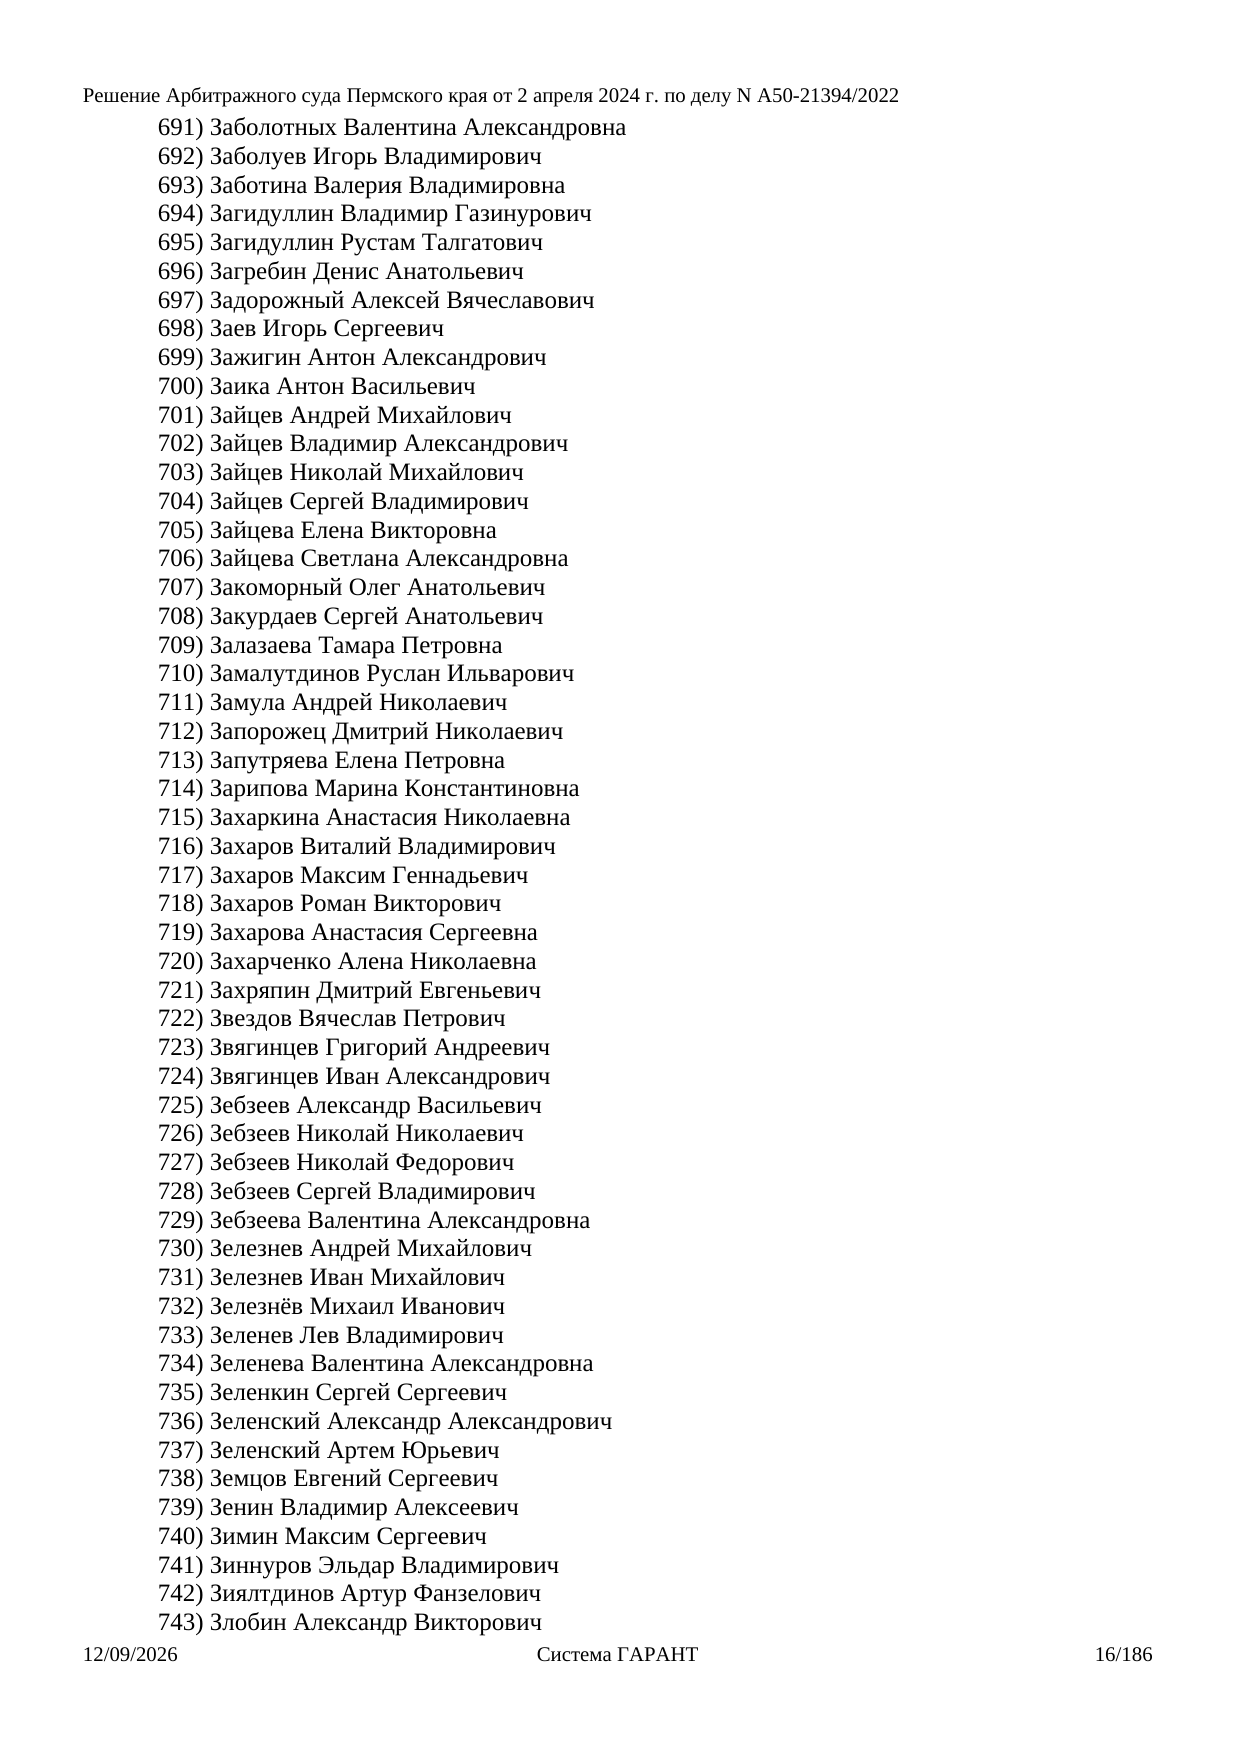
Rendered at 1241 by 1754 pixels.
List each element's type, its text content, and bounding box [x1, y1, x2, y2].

text 722) Звездов Вячеслав Петрович [83, 1003, 1157, 1032]
text 696) Загребин Денис Анатольевич [83, 256, 1157, 285]
text 719) Захарова Анастасия Сергеевна [83, 917, 1157, 946]
text 703) Зайцев Николай Михайлович [83, 457, 1157, 486]
text 730) Зелезнев Андрей Михайлович [83, 1233, 1157, 1262]
text 729) Зебзеева Валентина Александровна [83, 1205, 1157, 1233]
text 714) Зарипова Марина Константиновна [83, 773, 1157, 802]
text 693) Заботина Валерия Владимировна [83, 170, 1157, 198]
text 716) Захаров Виталий Владимирович [83, 831, 1157, 860]
text 695) Загидуллин Рустам Талгатович [83, 227, 1157, 256]
text 711) Замула Андрей Николаевич [83, 687, 1157, 716]
text 698) Заев Игорь Сергеевич [83, 313, 1157, 342]
text 705) Зайцева Елена Викторовна [83, 515, 1157, 543]
text 742) Зиялтдинов Артур Фанзелович [83, 1578, 1157, 1607]
text 734) Зеленева Валентина Александровна [83, 1348, 1157, 1377]
text 726) Зебзеев Николай Николаевич [83, 1118, 1157, 1147]
text 741) Зиннуров Эльдар Владимирович [83, 1550, 1157, 1578]
text 699) Зажигин Антон Александрович [83, 342, 1157, 371]
text 707) Закоморный Олег Анатольевич [83, 572, 1157, 601]
text 697) Задорожный Алексей Вячеславович [83, 285, 1157, 313]
text 723) Звягинцев Григорий Андреевич [83, 1032, 1157, 1061]
text 692) Заболуев Игорь Владимирович [83, 141, 1157, 170]
text 731) Зелезнев Иван Михайлович [83, 1262, 1157, 1291]
text 721) Захряпин Дмитрий Евгеньевич [83, 975, 1157, 1003]
text 727) Зебзеев Николай Федорович [83, 1147, 1157, 1176]
text 691) Заболотных Валентина Александровна [83, 112, 1157, 141]
text 710) Замалутдинов Руслан Ильварович [83, 658, 1157, 687]
text 743) Злобин Александр Викторович [83, 1607, 1157, 1636]
text 709) Залазаева Тамара Петровна [83, 630, 1157, 658]
text 720) Захарченко Алена Николаевна [83, 946, 1157, 975]
text 694) Загидуллин Владимир Газинурович [83, 198, 1157, 227]
text 700) Заика Антон Васильевич [83, 371, 1157, 400]
text 725) Зебзеев Александр Васильевич [83, 1090, 1157, 1118]
text 704) Зайцев Сергей Владимирович [83, 486, 1157, 515]
text 724) Звягинцев Иван Александрович [83, 1061, 1157, 1090]
text 735) Зеленкин Сергей Сергеевич [83, 1377, 1157, 1406]
text 713) Запутряева Елена Петровна [83, 745, 1157, 773]
text 732) Зелезнёв Михаил Иванович [83, 1291, 1157, 1320]
text 712) Запорожец Дмитрий Николаевич [83, 716, 1157, 745]
text 737) Зеленский Артем Юрьевич [83, 1435, 1157, 1463]
text 728) Зебзеев Сергей Владимирович [83, 1176, 1157, 1205]
text 717) Захаров Максим Геннадьевич [83, 860, 1157, 888]
text 718) Захаров Роман Викторович [83, 888, 1157, 917]
text 701) Зайцев Андрей Михайлович [83, 400, 1157, 428]
text 706) Зайцева Светлана Александровна [83, 543, 1157, 572]
text 733) Зеленев Лев Владимирович [83, 1320, 1157, 1348]
text 708) Закурдаев Сергей Анатольевич [83, 601, 1157, 630]
text 702) Зайцев Владимир Александрович [83, 428, 1157, 457]
text 736) Зеленский Александр Александрович [83, 1406, 1157, 1435]
text 740) Зимин Максим Сергеевич [83, 1521, 1157, 1550]
text 738) Земцов Евгений Сергеевич [83, 1463, 1157, 1492]
text 715) Захаркина Анастасия Николаевна [83, 802, 1157, 831]
text 739) Зенин Владимир Алексеевич [83, 1492, 1157, 1521]
